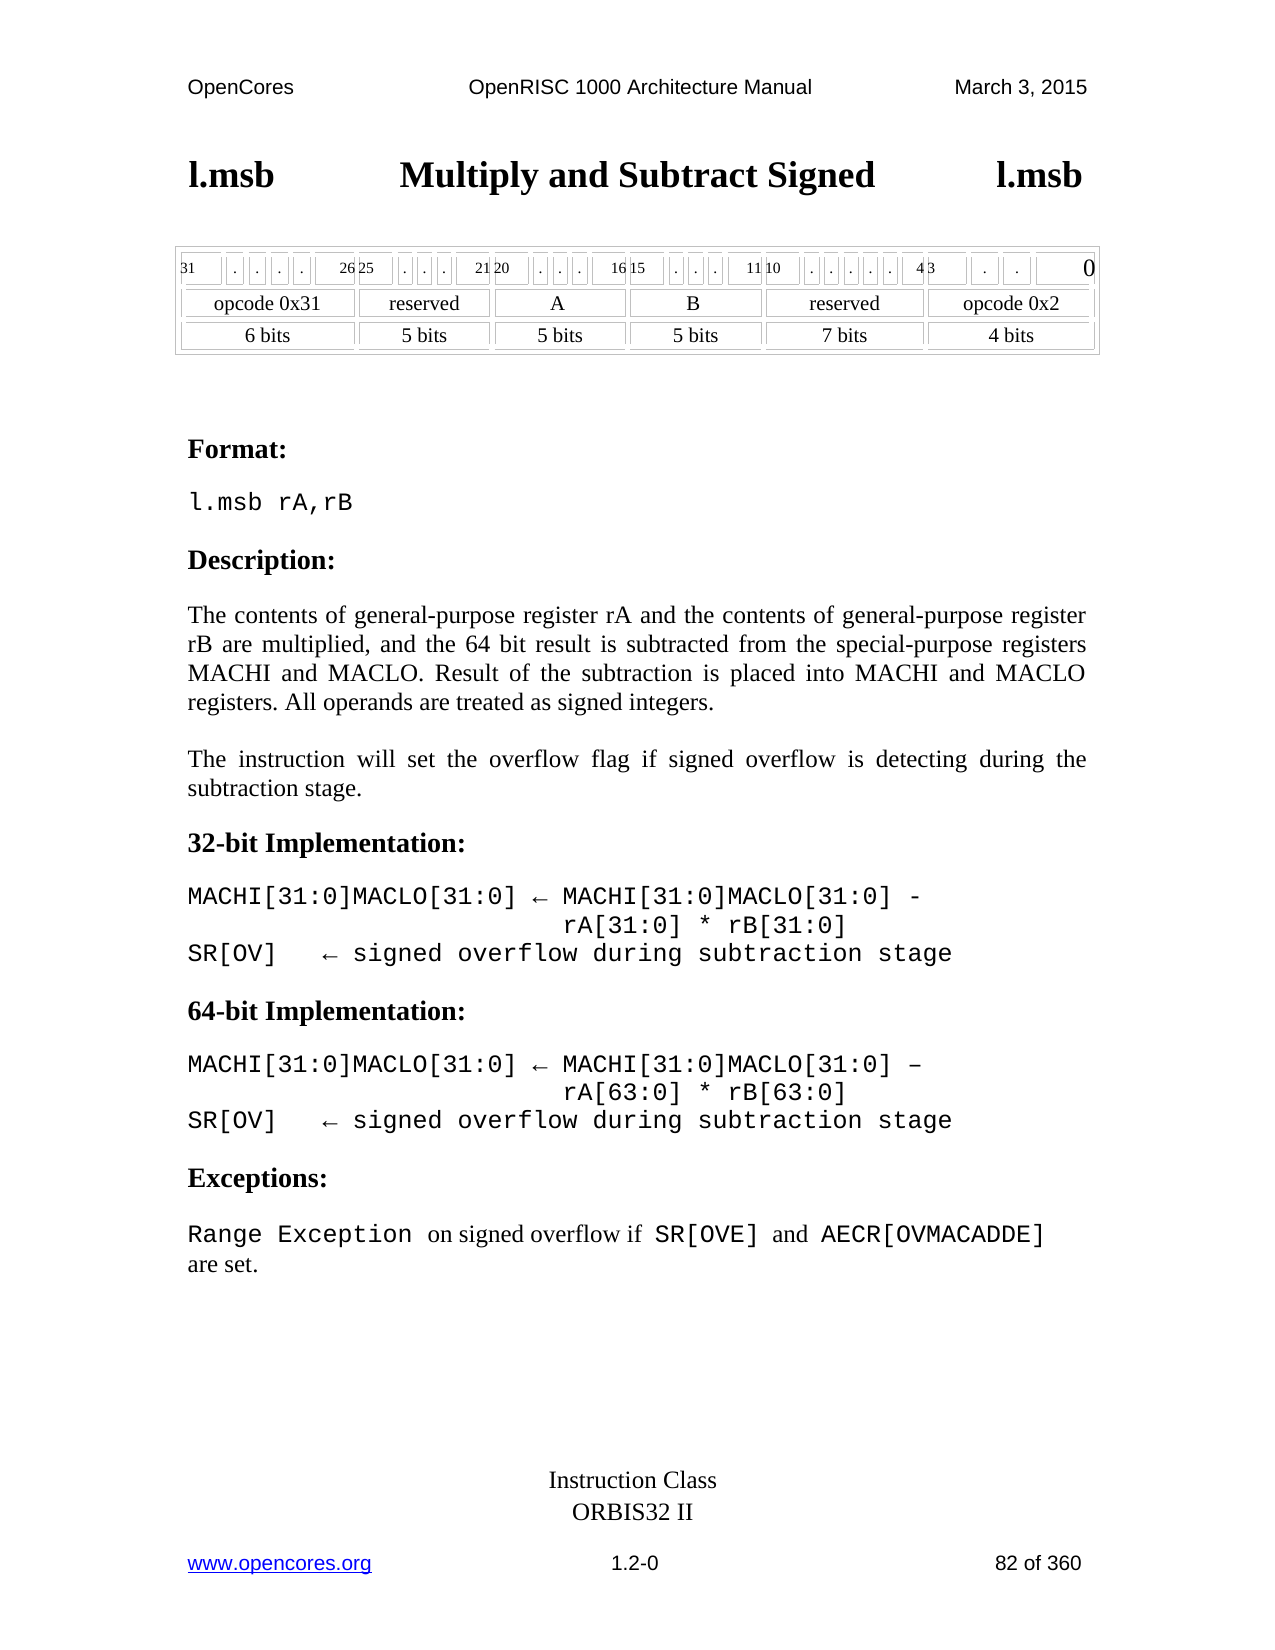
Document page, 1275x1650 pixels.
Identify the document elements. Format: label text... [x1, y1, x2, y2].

text rA[63:0] * rB[63:0] [187, 1080, 1087, 1108]
text The contents of general-purpose register rA and the contents of general-purpose register rB are multiplied, and the 64 bit result is subtracted from the special-purpose registers MACHI and MACLO. Result of the subtraction is placed into MACHI and MACLO registers. All operands are treated as signed integers. [187, 600, 1087, 715]
text MACHI[31:0]MACLO[31:0] ← MACHI[31:0]MACLO[31:0] - [187, 884, 1087, 912]
text The instruction will set the overflow flag if signed overflow is detecting during the subtraction stage. [187, 744, 1087, 802]
text 64-bit Implementation: [187, 994, 1087, 1026]
text Description: [187, 543, 1087, 575]
text Range Exception on signed overflow if SR[OVE] and AECR[OVMACADDE] are set. [187, 1219, 1087, 1280]
text Format: [187, 432, 1087, 464]
text l.msb rA,rB [187, 489, 1087, 518]
text Exceptions: [187, 1161, 1087, 1194]
text rA[31:0] * rB[31:0] [187, 912, 1087, 941]
text SR[OV] ← signed overflow during subtraction stage [187, 1108, 1087, 1136]
text SR[OV] ← signed overflow during subtraction stage [187, 941, 1087, 969]
text MACHI[31:0]MACLO[31:0] ← MACHI[31:0]MACLO[31:0] – [187, 1051, 1087, 1080]
text 32-bit Implementation: [187, 827, 1087, 859]
